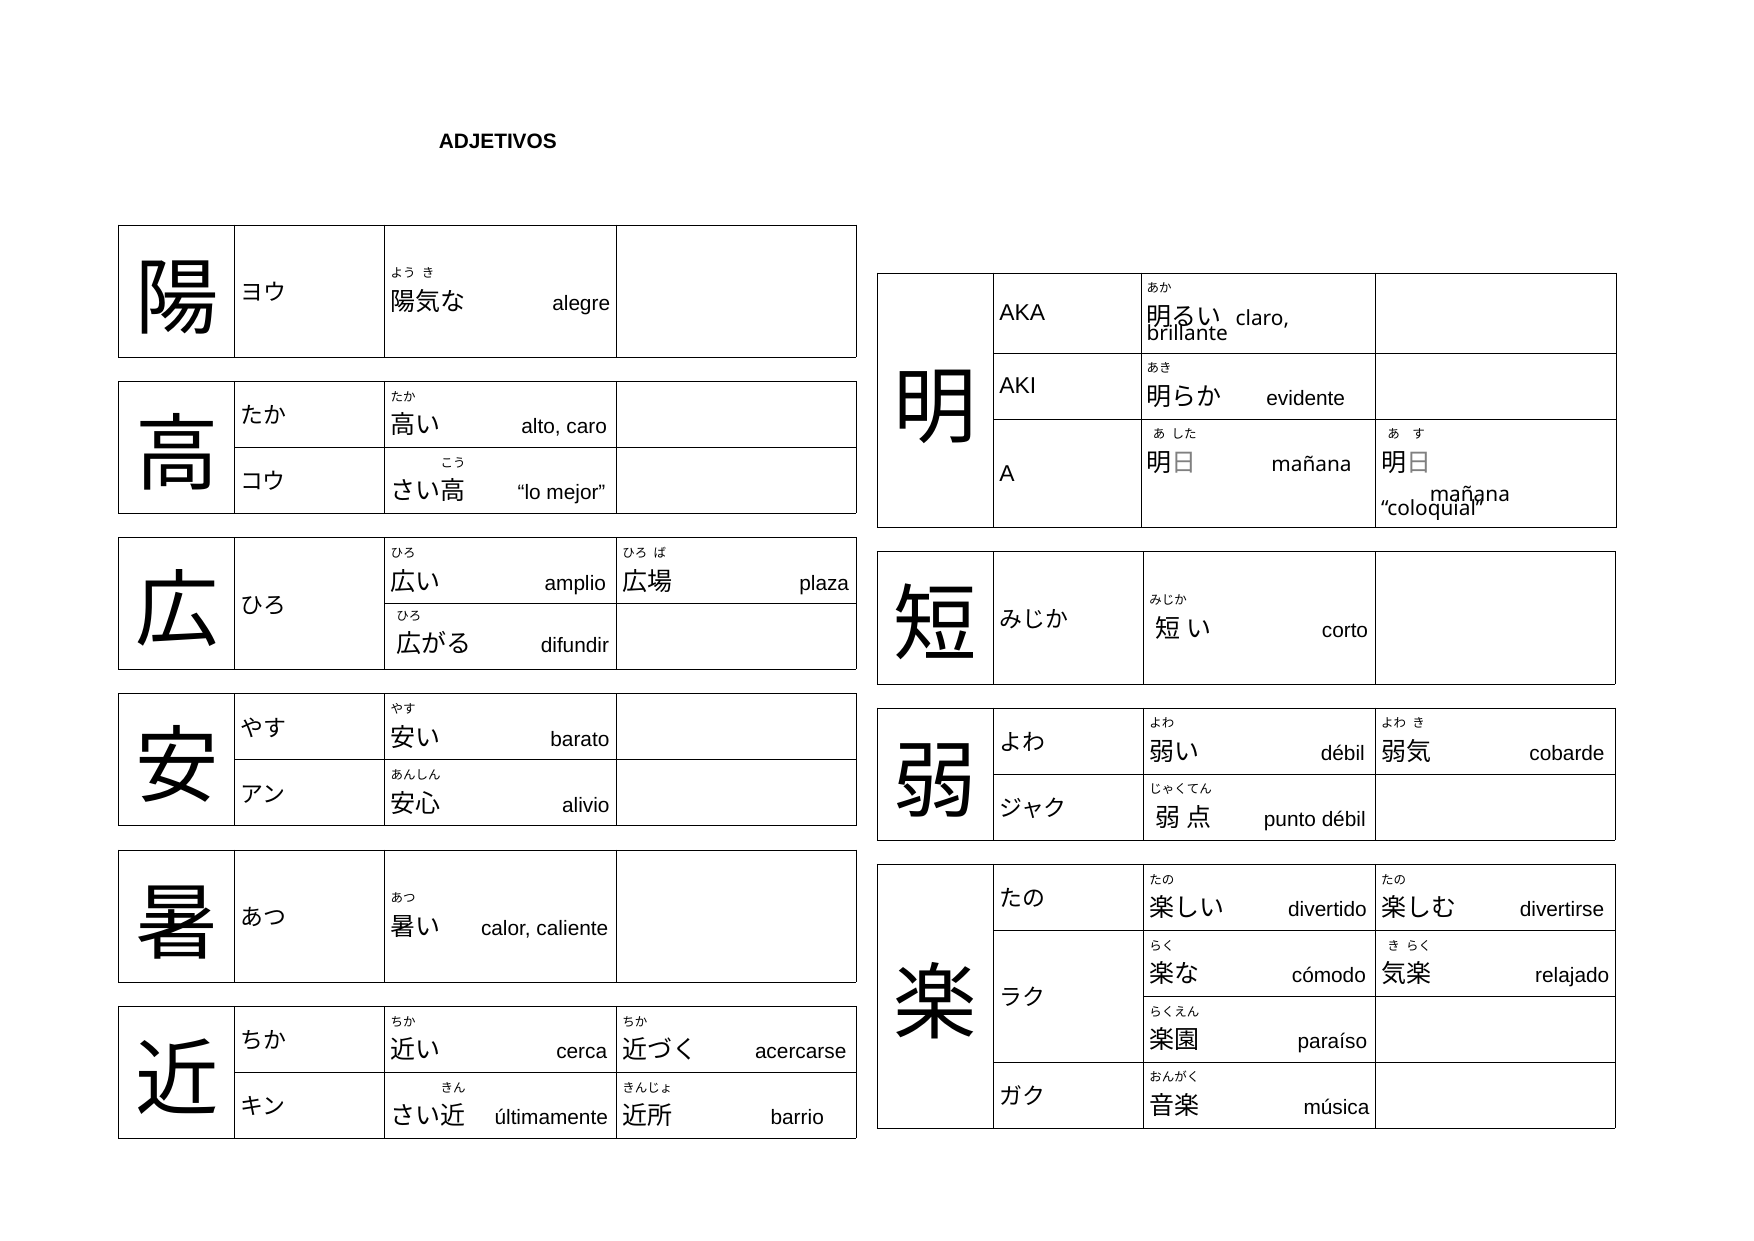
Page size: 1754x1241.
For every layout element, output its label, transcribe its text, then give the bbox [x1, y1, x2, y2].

table_header ちか [235, 1007, 384, 1072]
table_cell アン [235, 760, 384, 825]
table_cell [617, 604, 856, 669]
table_cell 音おん楽がく música [1144, 1063, 1375, 1127]
table_cell [1376, 775, 1615, 840]
table_header AKA [994, 274, 1141, 353]
table_header 楽 [878, 865, 993, 1127]
table_header 明 [878, 274, 993, 527]
table_header 弱よわい débil [1144, 709, 1375, 773]
table_header ひろ [235, 538, 384, 669]
table_header やす [235, 694, 384, 759]
table_header 暑 [119, 851, 234, 982]
table_header 弱よわ気き cobarde [1376, 709, 1615, 773]
table_header 高 [119, 382, 234, 513]
table_header [1376, 552, 1615, 683]
table_cell 安あん心しん alivio [385, 760, 616, 825]
table_header 短 [878, 552, 993, 683]
table_cell 気き楽らく relajado [1376, 931, 1615, 996]
table_header 広ひろい amplio [385, 538, 616, 603]
table_cell 楽らく園えん paraíso [1144, 997, 1375, 1062]
table_header あつ [235, 851, 384, 982]
table_cell 近きん所じょ barrio [617, 1073, 856, 1138]
table_header たの [994, 865, 1143, 930]
table_cell さい近きん últimamente [385, 1073, 616, 1138]
table_header [617, 694, 856, 759]
table_header みじか [994, 552, 1143, 683]
table_cell [1376, 354, 1616, 418]
table_cell ジャク [994, 775, 1143, 840]
table_cell [617, 448, 856, 513]
table_header [617, 382, 856, 447]
table_cell ラク [994, 931, 1143, 1062]
table_header [617, 226, 856, 357]
table_header [1376, 274, 1616, 353]
table_header 近ちかい cerca [385, 1007, 616, 1072]
table_cell 明あきらか evidente [1142, 354, 1375, 418]
table_header 陽よう気きな alegre [385, 226, 616, 357]
text ADJETIVOS [118, 129, 877, 153]
table_cell 弱じゃく点てん punto débil [1144, 775, 1375, 840]
table_cell [617, 760, 856, 825]
table_header 短みじかい corto [1144, 552, 1375, 683]
table_header 暑あつい calor, caliente [385, 851, 616, 982]
table_header 楽たのしい divertido [1144, 865, 1375, 930]
table_header 広ひろ場ば plaza [617, 538, 856, 603]
table_header 安やすい barato [385, 694, 616, 759]
table_header たか [235, 382, 384, 447]
table_cell 楽らくな cómodo [1144, 931, 1375, 996]
table_header ヨウ [235, 226, 384, 357]
table_header 近ちかづく acercarse [617, 1007, 856, 1072]
table_header 広 [119, 538, 234, 669]
table_cell A [994, 420, 1141, 527]
table_cell コウ [235, 448, 384, 513]
table_header 弱 [878, 709, 993, 840]
table_cell 明あ日した mañana [1142, 420, 1375, 527]
table_cell [1376, 1063, 1615, 1127]
table_cell キン [235, 1073, 384, 1138]
table_header 明あかるい claro, brillante [1142, 274, 1375, 353]
table_cell 明あ日す mañana “coloquial” [1376, 420, 1616, 527]
table_header 陽 [119, 226, 234, 357]
table_cell [1376, 997, 1615, 1062]
table_cell さい高こう “lo mejor” [385, 448, 616, 513]
table_cell AKI [994, 354, 1141, 418]
table_header 安 [119, 694, 234, 825]
table_cell ガク [994, 1063, 1143, 1127]
table_header [617, 851, 856, 982]
table_header よわ [994, 709, 1143, 773]
table_header 近 [119, 1007, 234, 1138]
table_header 楽たのしむ divertirse [1376, 865, 1615, 930]
table_cell 広ひろがる difundir [385, 604, 616, 669]
table_header 高たかい alto, caro [385, 382, 616, 447]
